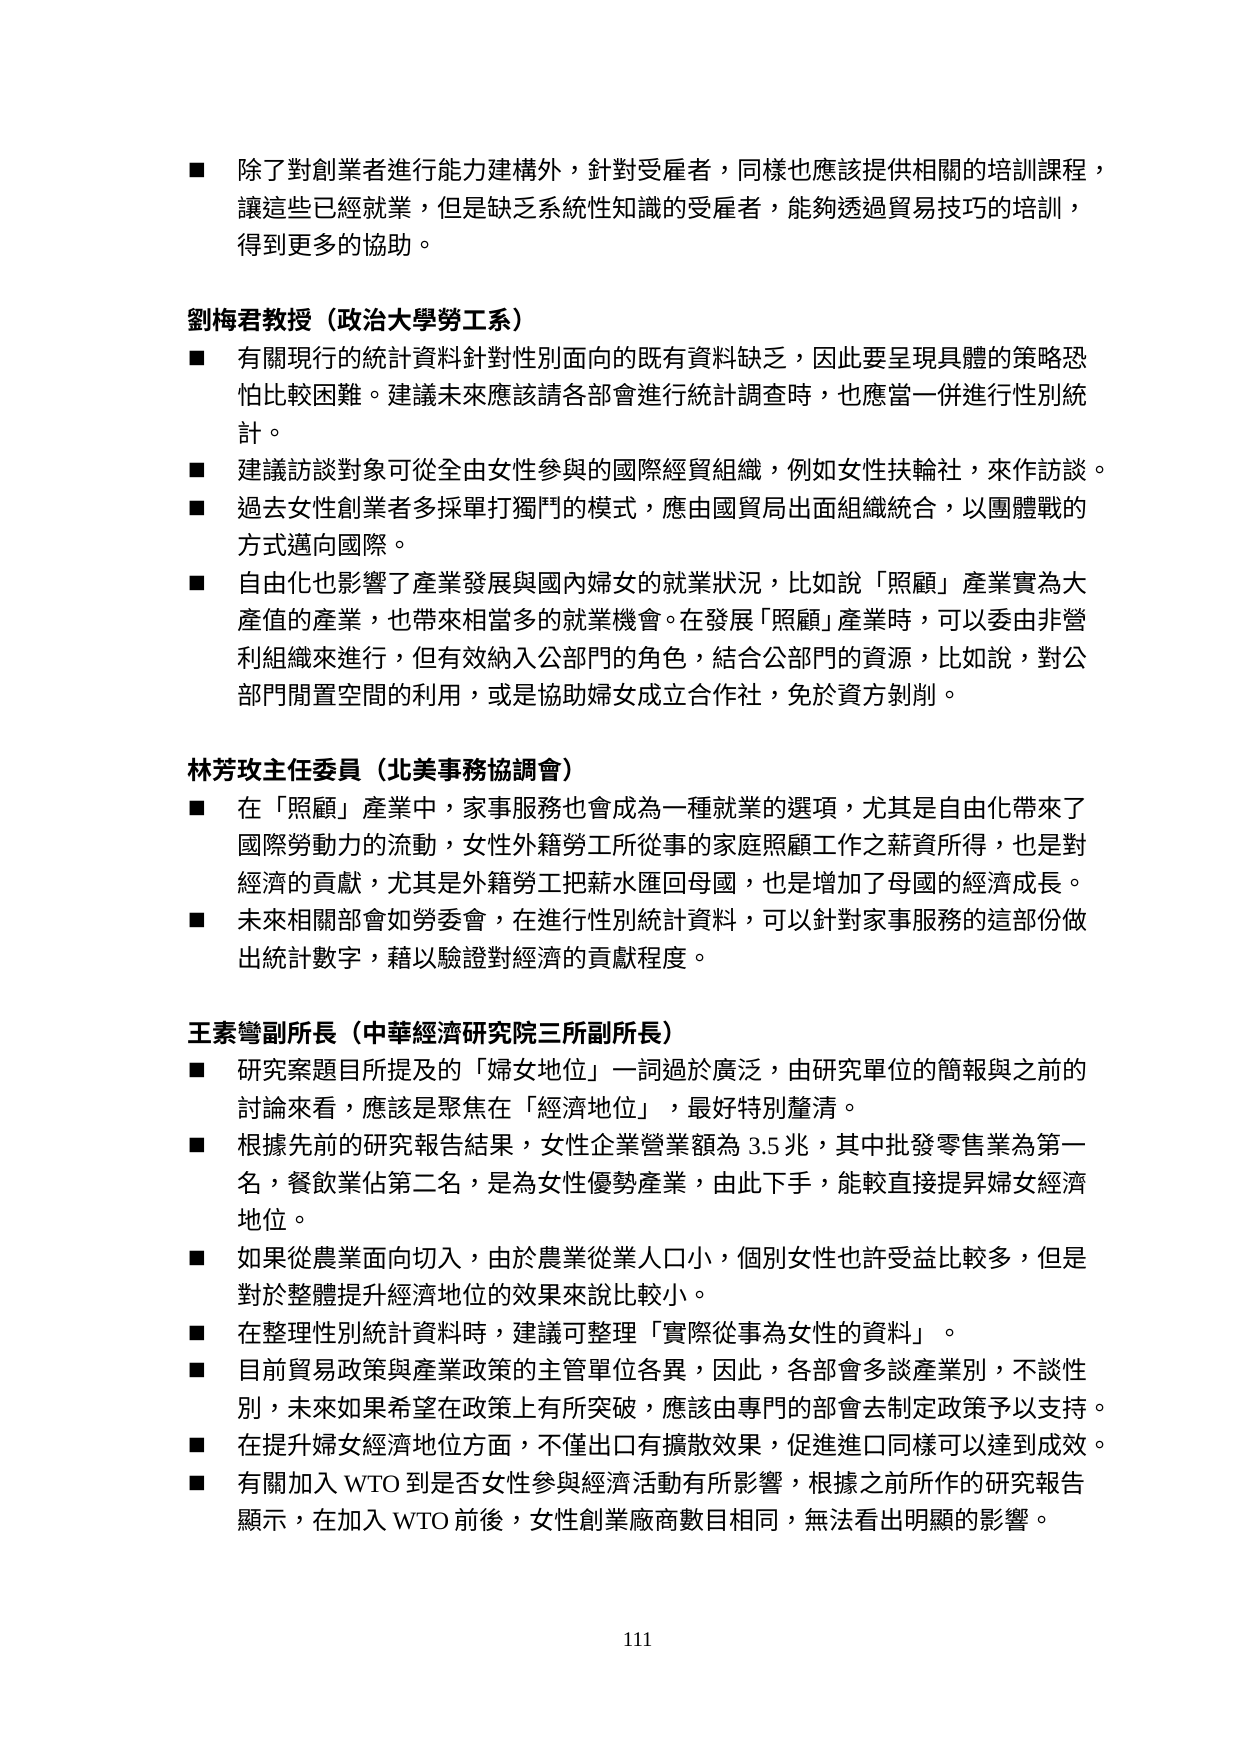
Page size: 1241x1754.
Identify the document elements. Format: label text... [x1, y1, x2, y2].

list 在「照顧」產業中，家事服務也會成為一種就業的選項，尤其是自由化帶來了國際勞動力的流動，女性外籍勞工所從事的家庭照顧工作之薪資所得，也是對經濟的貢獻，尤其是外籍勞工把薪水匯回母國，也是增加了母國的經濟成長。 [187, 787, 1087, 900]
list 建議訪談對象可從全由女性參與的國際經貿組織，例如女性扶輪社，來作訪談。 [187, 450, 1087, 487]
list 研究案題目所提及的「婦女地位」一詞過於廣泛，由研究單位的簡報與之前的討論來看，應該是聚焦在「經濟地位」，最好特別釐清。 [187, 1050, 1087, 1125]
list 在提升婦女經濟地位方面，不僅出口有擴散效果，促進進口同樣可以達到成效。 [187, 1425, 1087, 1462]
text 林芳玫主任委員（北美事務協調會） [187, 750, 1087, 787]
list 除了對創業者進行能力建構外，針對受雇者，同樣也應該提供相關的培訓課程，讓這些已經就業，但是缺乏系統性知識的受雇者，能夠透過貿易技巧的培訓，得到更多的協助。 [187, 150, 1087, 262]
text 王素彎副所長（中華經濟研究院三所副所長） [187, 1012, 1087, 1050]
list 過去女性創業者多採單打獨鬥的模式，應由國貿局出面組織統合，以團體戰的方式邁向國際。 [187, 487, 1087, 562]
text 劉梅君教授（政治大學勞工系） [187, 300, 1087, 337]
list 在整理性別統計資料時，建議可整理「實際從事為女性的資料」。 [187, 1312, 1087, 1350]
list 未來相關部會如勞委會，在進行性別統計資料，可以針對家事服務的這部份做出統計數字，藉以驗證對經濟的貢獻程度。 [187, 900, 1087, 975]
list 有關加入WTO到是否女性參與經濟活動有所影響，根據之前所作的研究報告顯示，在加入WTO前後，女性創業廠商數目相同，無法看出明顯的影響。 [187, 1462, 1087, 1537]
list 自由化也影響了產業發展與國內婦女的就業狀況，比如說「照顧」產業實為大產值的產業，也帶來相當多的就業機會。在發展「照顧」產業時，可以委由非營利組織來進行，但有效納入公部門的角色，結合公部門的資源，比如說，對公部門閒置空間的利用，或是協助婦女成立合作社，免於資方剝削。 [187, 562, 1087, 712]
list 有關現行的統計資料針對性別面向的既有資料缺乏，因此要呈現具體的策略恐怕比較困難。建議未來應該請各部會進行統計調查時，也應當一併進行性別統計。 [187, 337, 1087, 450]
list 目前貿易政策與產業政策的主管單位各異，因此，各部會多談產業別，不談性別，未來如果希望在政策上有所突破，應該由專門的部會去制定政策予以支持。 [187, 1350, 1087, 1425]
list 如果從農業面向切入，由於農業從業人口小，個別女性也許受益比較多，但是對於整體提升經濟地位的效果來說比較小。 [187, 1237, 1087, 1312]
list 根據先前的研究報告結果，女性企業營業額為3.5兆，其中批發零售業為第一名，餐飲業佔第二名，是為女性優勢產業，由此下手，能較直接提昇婦女經濟地位。 [187, 1125, 1087, 1237]
